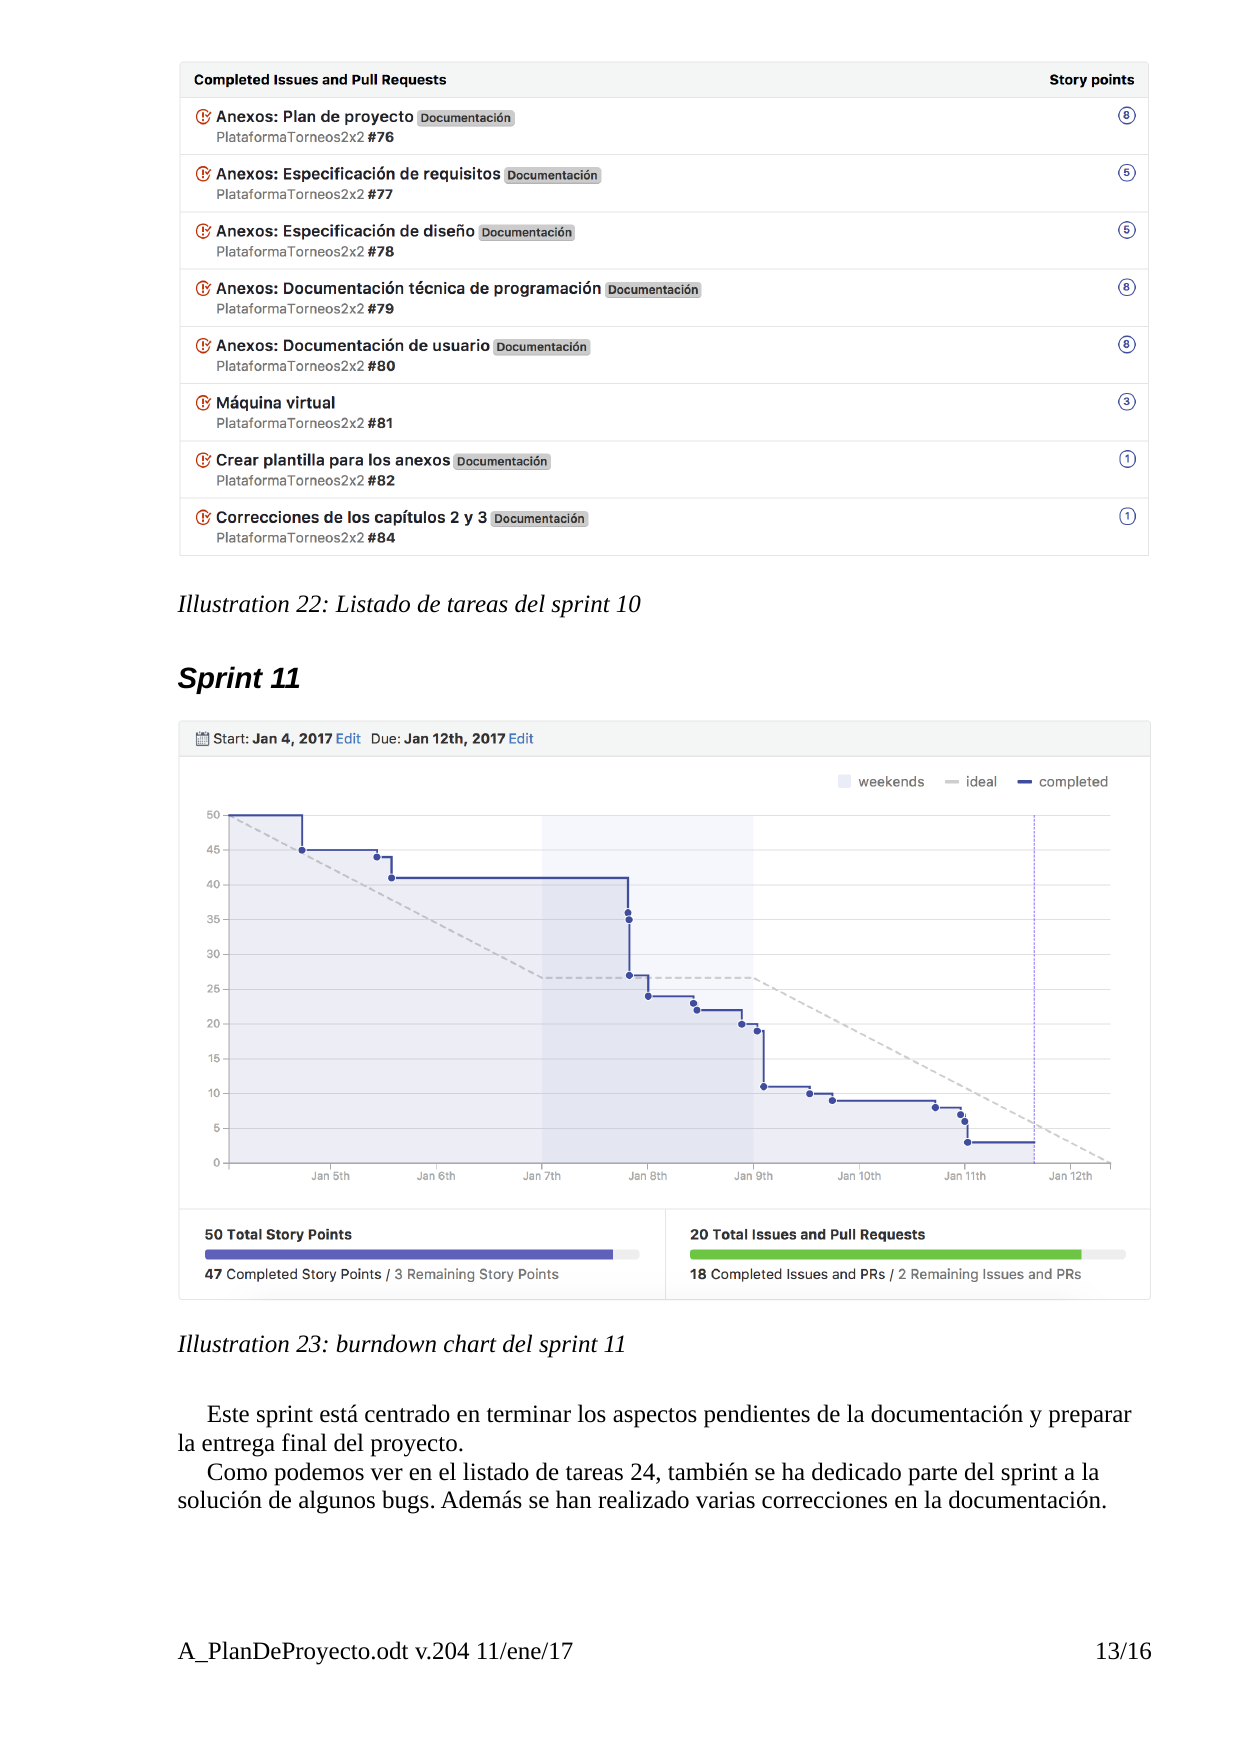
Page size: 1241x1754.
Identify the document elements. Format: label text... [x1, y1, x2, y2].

text Como podemos ver en el listado de tareas 24, también se ha dedicado parte del sprint a la solución de algunos bugs. Además se han realizado varias correcciones en la documentación. [177, 1457, 1152, 1514]
picture [177, 59, 1152, 560]
picture [177, 719, 1152, 1301]
subtitle Sprint 11 [177, 661, 1152, 694]
text Illustration 22: Listado de tareas del sprint 10 [177, 560, 1152, 617]
text Illustration 23: burndown chart del sprint 11 [177, 1301, 1152, 1358]
text Este sprint está centrado en terminar los aspectos pendientes de la documentación y preparar la entrega final del proyecto. [177, 1399, 1152, 1457]
